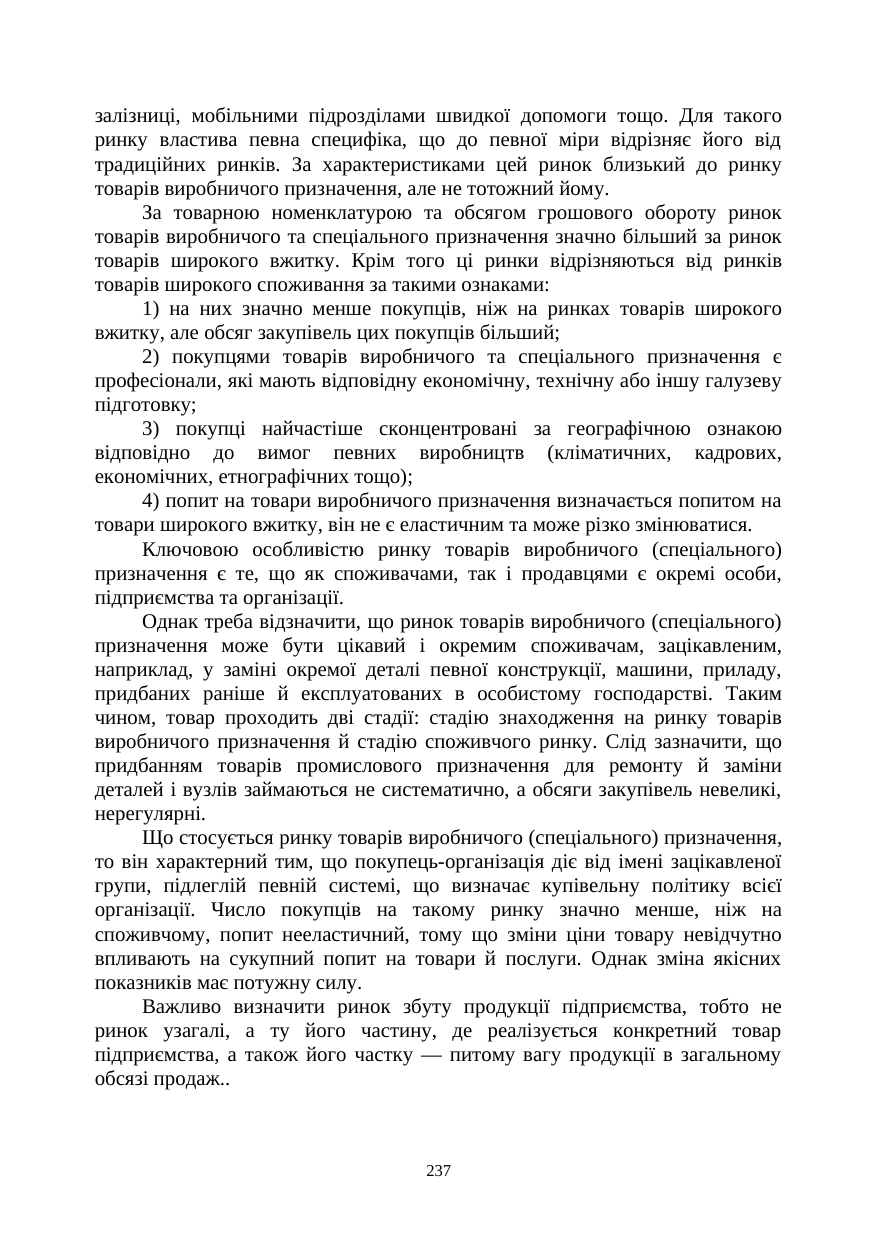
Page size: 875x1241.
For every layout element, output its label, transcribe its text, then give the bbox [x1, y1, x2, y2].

text Ключовою особливістю ринку товарів виробничого (спеціального) призначення є те, що як споживачами, так і продавцями є окремі особи, підприємства та організації. [94, 536, 782, 609]
text Що стосується ринку товарів виробничого (спеціального) призначення, то він характерний тим, що покупець-організація діє від імені зацікавленої групи, підлеглій певній системі, що визначає купівельну політику всієї організації. Число покупців на такому ринку значно менше, ніж на споживчому, попит нееластичний, тому що зміни ціни товару невідчутно впливають на сукупний попит на товари й послуги. Однак зміна якісних показників має потужну силу. [94, 825, 782, 994]
text 3) покупці найчастіше сконцентровані за географічною ознакою відповідно до вимог певних виробництв (кліматичних, кадрових, економічних, етнографічних тощо); [94, 416, 782, 488]
text Важливо визначити ринок збуту продукції підприємства, тобто не ринок узагалі, а ту його частину, де реалізується конкретний товар підприємства, а також його частку — питому вагу продукції в загальному обсязі продаж.. [94, 994, 782, 1090]
text Однак треба відзначити, що ринок товарів виробничого (спеціального) призначення може бути цікавий і окремим споживачам, зацікавленим, наприклад, у заміні окремої деталі певної конструкції, машини, приладу, придбаних раніше й експлуатованих в особистому господарстві. Таким чином, товар проходить дві стадії: стадію знаходження на ринку товарів виробничого призначення й стадію споживчого ринку. Слід зазначити, що придбанням товарів промислового призначення для ремонту й заміни деталей і вузлів займаються не систематично, а обсяги закупівель невеликі, нерегулярні. [94, 609, 782, 825]
text 4) попит на товари виробничого призначення визначається попитом на товари широкого вжитку, він не є еластичним та може різко змінюватися. [94, 488, 782, 536]
text залізниці, мобільними підрозділами швидкої допомоги тощо. Для такого ринку властива певна специфіка, що до певної міри відрізняє його від традиційних ринків. За характеристиками цей ринок близький до ринку товарів виробничого призначення, але не тотожний йому. [94, 103, 782, 199]
text 2) покупцями товарів виробничого та спеціального призначення є професіонали, які мають відповідну економічну, технічну або іншу галузеву підготовку; [94, 344, 782, 416]
text 1) на них значно менше покупців, ніж на ринках товарів широкого вжитку, але обсяг закупівель цих покупців більший; [94, 296, 782, 344]
text За товарною номенклатурою та обсягом грошового обороту ринок товарів виробничого та спеціального призначення значно більший за ринок товарів широкого вжитку. Крім того ці ринки відрізняються від ринків товарів широкого споживання за такими ознаками: [94, 199, 782, 296]
